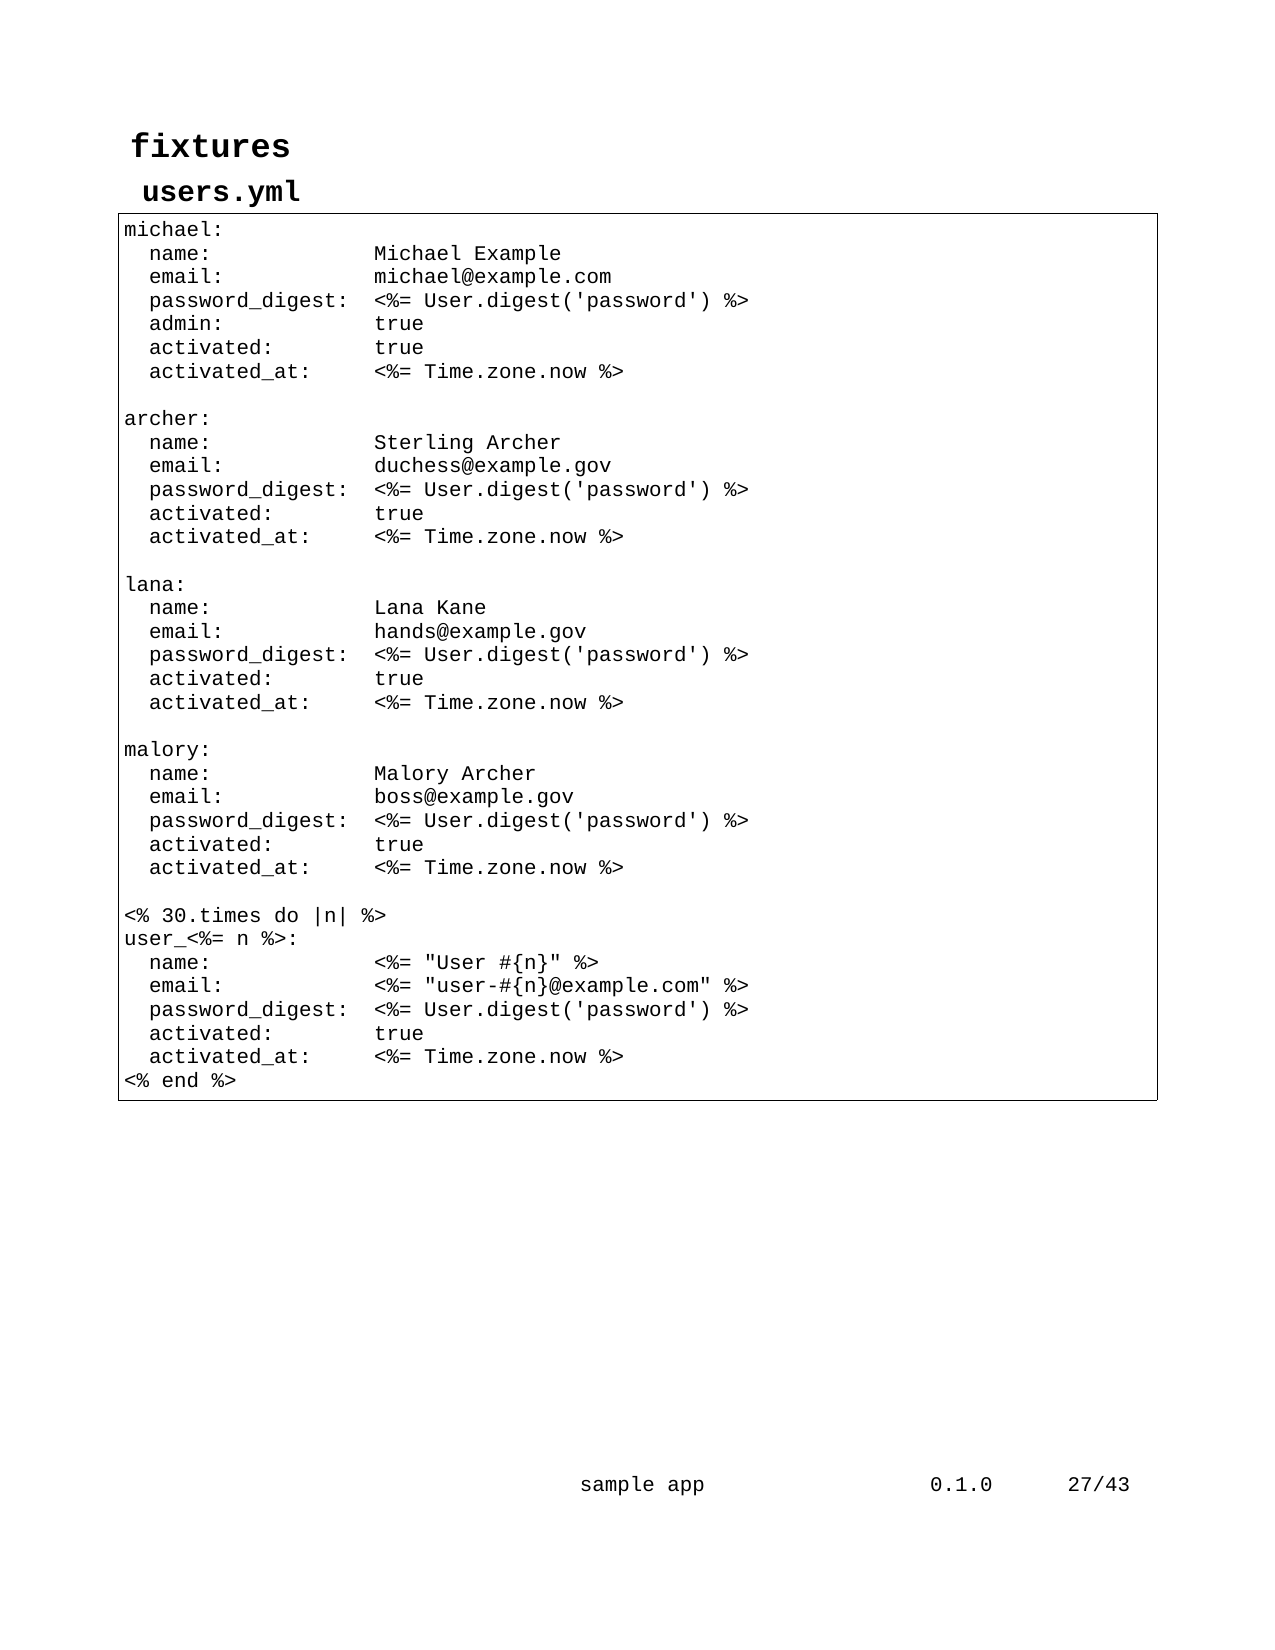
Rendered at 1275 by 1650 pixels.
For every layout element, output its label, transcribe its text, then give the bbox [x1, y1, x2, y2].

table_header michael: name: Michael Example email: michael@example.com password_digest: <%= User.digest('password') %> admin: true activated: true activated_at: <%= Time.zone.now %> archer: name: Sterling Archer email: duchess@example.gov password_digest: <%= User.digest('password') %> activated: true activated_at: <%= Time.zone.now %> lana: name: Lana Kane email: hands@example.gov password_digest: <%= User.digest('password') %> activated: true activated_at: <%= Time.zone.now %> malory: name: Malory Archer email: boss@example.gov password_digest: <%= User.digest('password') %> activated: true activated_at: <%= Time.zone.now %> <% 30.times do |n| %> user_<%= n %>: name: <%= "User #{n}" %> email: <%= "user-#{n}@example.com" %> password_digest: <%= User.digest('password') %> activated: true activated_at: <%= Time.zone.now %> <% end %> [119, 214, 1157, 1099]
subtitle fixtures [130, 130, 1157, 168]
subtitle users.yml [142, 177, 1157, 210]
